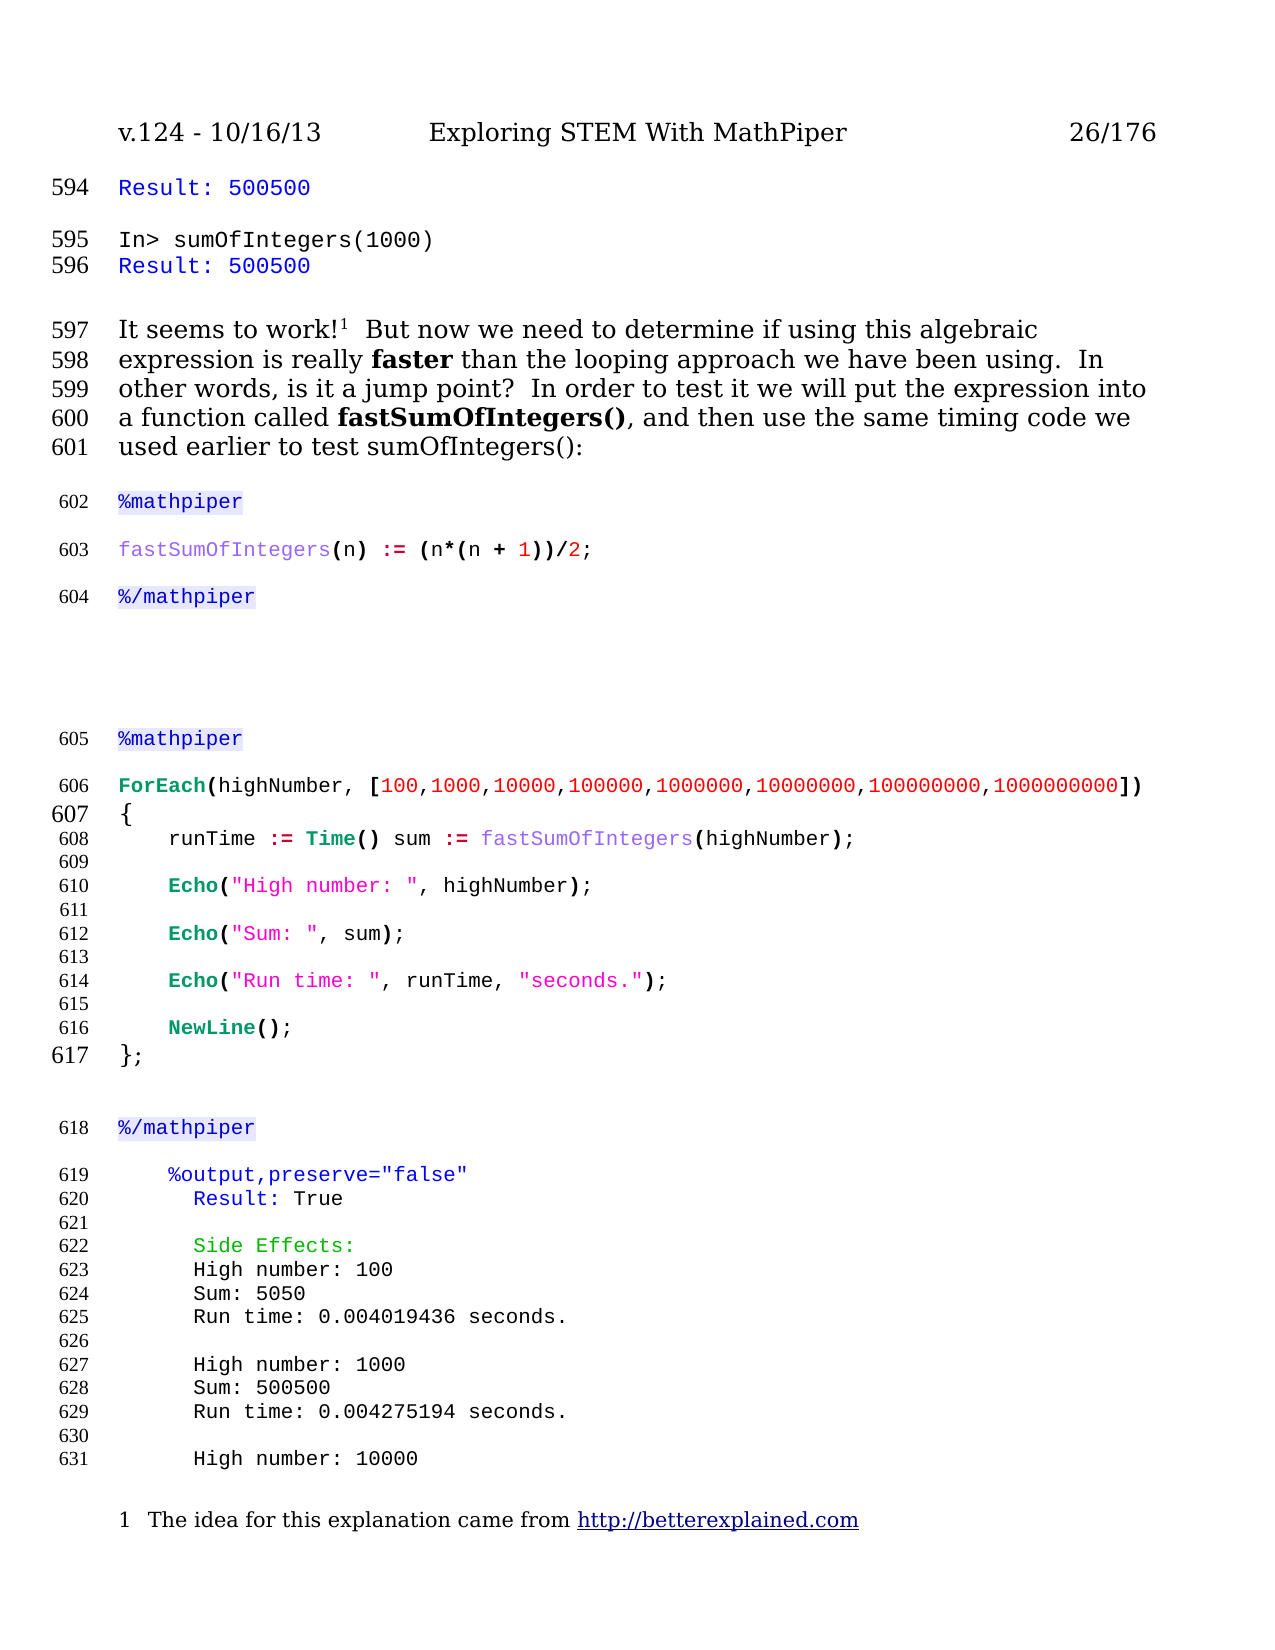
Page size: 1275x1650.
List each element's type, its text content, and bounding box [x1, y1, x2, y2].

text NewLine(); [118, 1017, 1157, 1041]
text In> sumOfIntegers(1000) [118, 229, 1157, 254]
text Run time: 0.004019436 seconds. [118, 1306, 1157, 1330]
text Sum: 5050 [118, 1283, 1157, 1306]
text fastSumOfIntegers(n) := (n*(n + 1))/2; [118, 539, 1157, 562]
text ForEach(highNumber, [100,1000,10000,100000,1000000,10000000,100000000,1000000000]) [118, 775, 1157, 799]
text Echo("Sum: ", sum); [118, 922, 1157, 946]
text { [118, 799, 1157, 828]
text %mathpiper [118, 728, 1157, 751]
text Sum: 500500 [118, 1377, 1157, 1401]
text %output,preserve="false" [118, 1164, 1157, 1188]
text Echo("Run time: ", runTime, "seconds."); [118, 970, 1157, 993]
text %/mathpiper [118, 586, 1157, 609]
text %/mathpiper [118, 1117, 1157, 1141]
text Side Effects: [118, 1235, 1157, 1259]
text runTime := Time() sum := fastSumOfIntegers(highNumber); [118, 828, 1157, 852]
text High number: 1000 [118, 1354, 1157, 1377]
text }; [118, 1041, 1157, 1070]
text It seems to work! But now we need to determine if using this algebraic expression is really faster than the looping approach we have been using. In other words, is it a jump point? In order to test it we will put the expression into a function called fastSumOfIntegers(), and then use the same timing code we used earlier to test sumOfIntegers(): [118, 315, 1157, 462]
text Echo("High number: ", highNumber); [118, 875, 1157, 899]
text The idea for this explanation came from http://betterexplained.com [118, 1508, 1157, 1532]
text High number: 10000 [118, 1448, 1157, 1472]
text High number: 100 [118, 1259, 1157, 1283]
text Result: 500500 [118, 254, 1157, 281]
text Result: True [118, 1188, 1157, 1212]
text %mathpiper [118, 491, 1157, 515]
text Run time: 0.004275194 seconds. [118, 1401, 1157, 1424]
text Result: 500500 [118, 177, 1157, 203]
